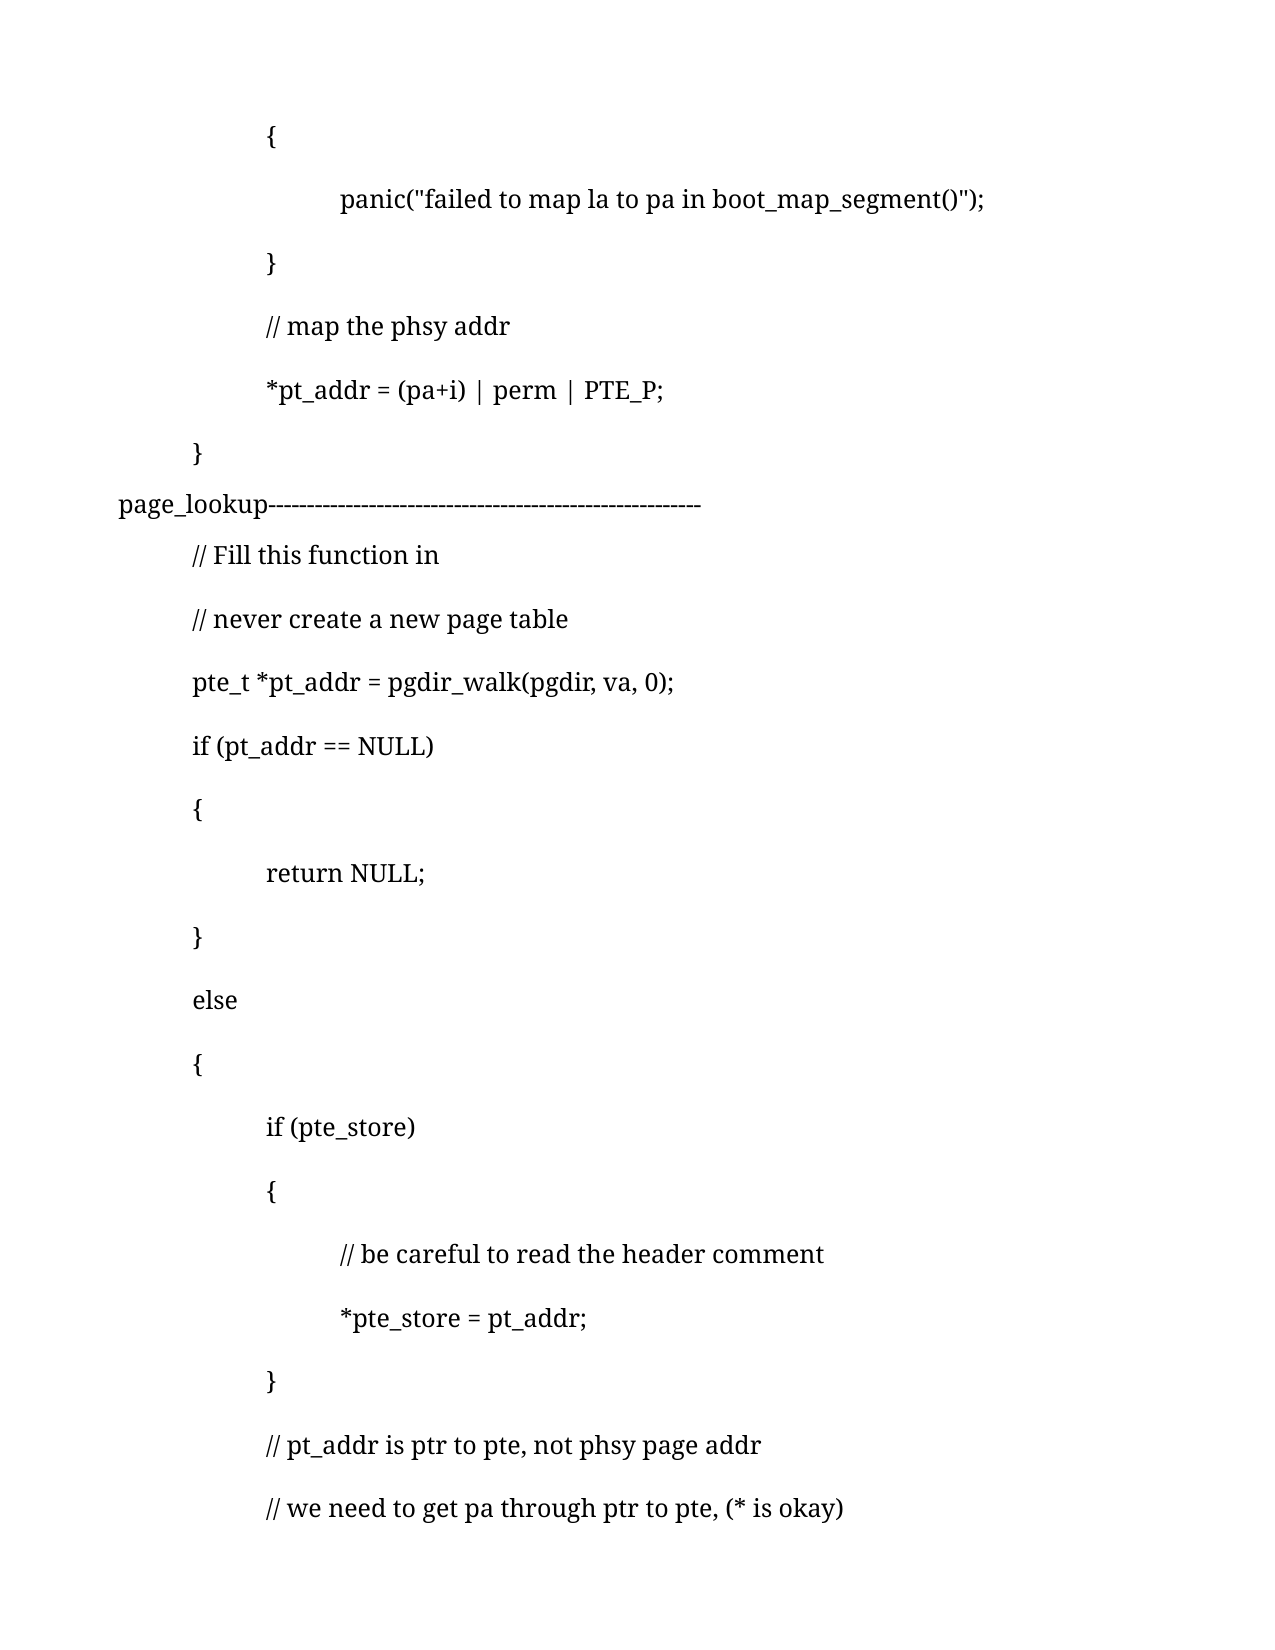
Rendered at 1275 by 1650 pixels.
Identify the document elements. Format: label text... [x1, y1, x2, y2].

text { [118, 1046, 1157, 1080]
text else [118, 983, 1157, 1017]
text // never create a new page table [118, 601, 1157, 636]
text } [118, 245, 1157, 279]
text panic("failed to map la to pa in boot_map_segment()"); [118, 182, 1157, 216]
text { [118, 792, 1157, 826]
text *pt_addr = (pa+i) | perm | PTE_P; [118, 372, 1157, 406]
text } [118, 1364, 1157, 1398]
text // map the phsy addr [118, 309, 1157, 343]
text { [118, 1173, 1157, 1207]
text return NULL; [118, 856, 1157, 890]
text if (pte_store) [118, 1110, 1157, 1144]
text } [118, 919, 1157, 953]
text } page_lookup-------------------------------------------------------- // Fill this function in [118, 436, 1157, 572]
text // we need to get pa through ptr to pte, (* is okay) [118, 1491, 1157, 1525]
text // be careful to read the header comment [118, 1237, 1157, 1271]
text pte_t *pt_addr = pgdir_walk(pgdir, va, 0); [118, 665, 1157, 699]
text *pte_store = pt_addr; [118, 1300, 1157, 1334]
text { [118, 118, 1157, 152]
text if (pt_addr == NULL) [118, 728, 1157, 763]
text // pt_addr is ptr to pte, not phsy page addr [118, 1427, 1157, 1462]
